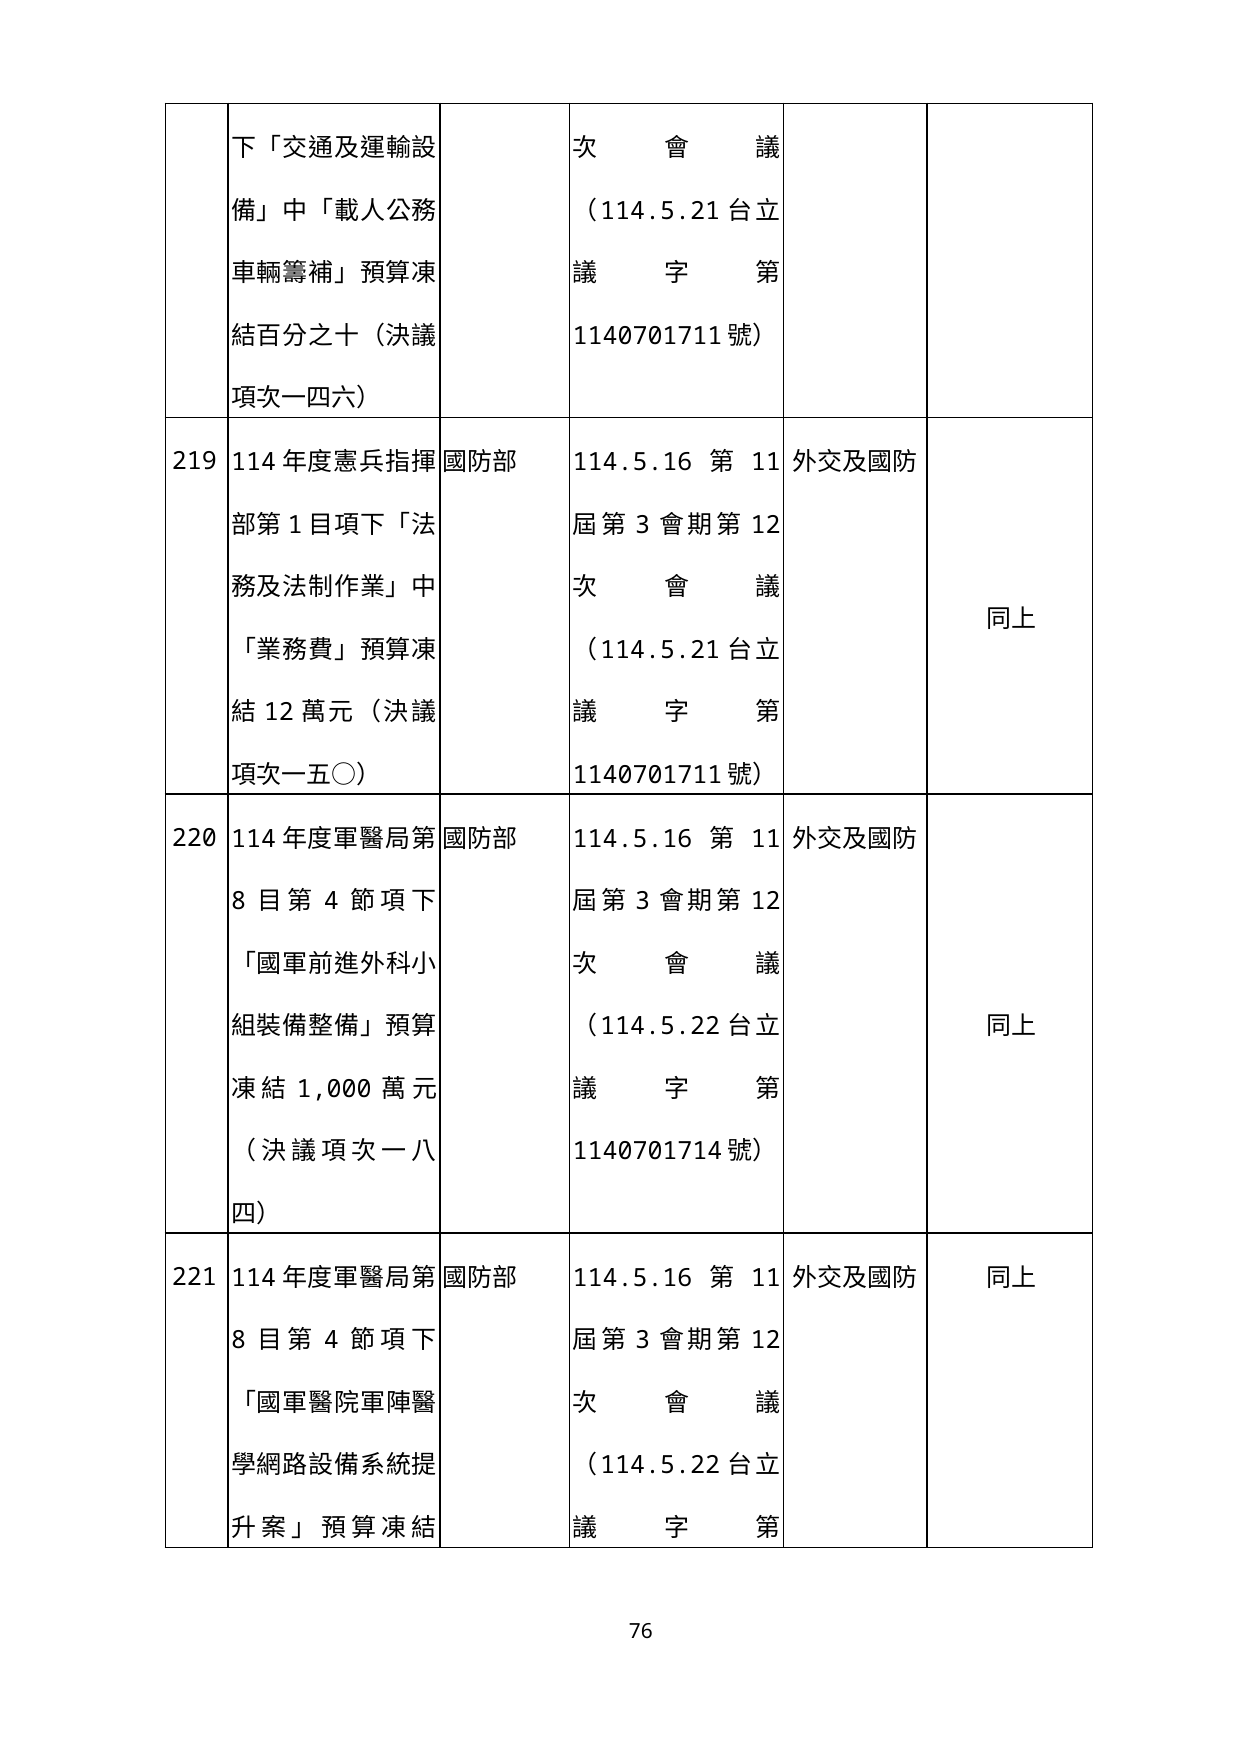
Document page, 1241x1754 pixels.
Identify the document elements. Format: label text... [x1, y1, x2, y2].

table_cell [166, 795, 227, 1232]
table_cell [166, 1234, 227, 1546]
table_cell 下「交通及運輸設備」中「載人公務車輛籌補」預算凍結百分之十（決議項次一四六） [229, 104, 439, 417]
table_cell 114.5.16第11屆第3會期第12次會議（114.5.22台立議字第 [570, 1234, 783, 1546]
table_cell 同上 [928, 1234, 1092, 1546]
table_cell 同上 [928, 418, 1092, 793]
table_cell 國防部 [441, 418, 569, 793]
table_cell [166, 104, 227, 417]
table_cell [441, 104, 569, 417]
table_cell 114年度軍醫局第8目第4節項下「國軍前進外科小組裝備整備」預算凍結1,000萬元（決議項次一八四） [229, 795, 439, 1232]
table_cell [166, 418, 227, 793]
table_cell 國防部 [441, 1234, 569, 1546]
table_cell 國防部 [441, 795, 569, 1232]
table_cell 外交及國防 [784, 795, 926, 1232]
table_cell 同上 [928, 795, 1092, 1232]
table_cell 114年度憲兵指揮部第1目項下「法務及法制作業」中「業務費」預算凍結12萬元（決議項次一五○） [229, 418, 439, 793]
table_cell 外交及國防 [784, 418, 926, 793]
table_cell [928, 104, 1092, 417]
table_cell 114.5.16第11屆第3會期第12次會議（114.5.21台立議字第1140701711號） [570, 418, 783, 793]
table_cell 外交及國防 [784, 1234, 926, 1546]
table_cell [784, 104, 926, 417]
table_cell 114.5.16第11屆第3會期第12次會議（114.5.22台立議字第1140701714號） [570, 795, 783, 1232]
table_cell 114年度軍醫局第8目第4節項下「國軍醫院軍陣醫學網路設備系統提升案」預算凍結 [229, 1234, 439, 1546]
table_cell 次會議（114.5.21台立議字第1140701711號） [570, 104, 783, 417]
